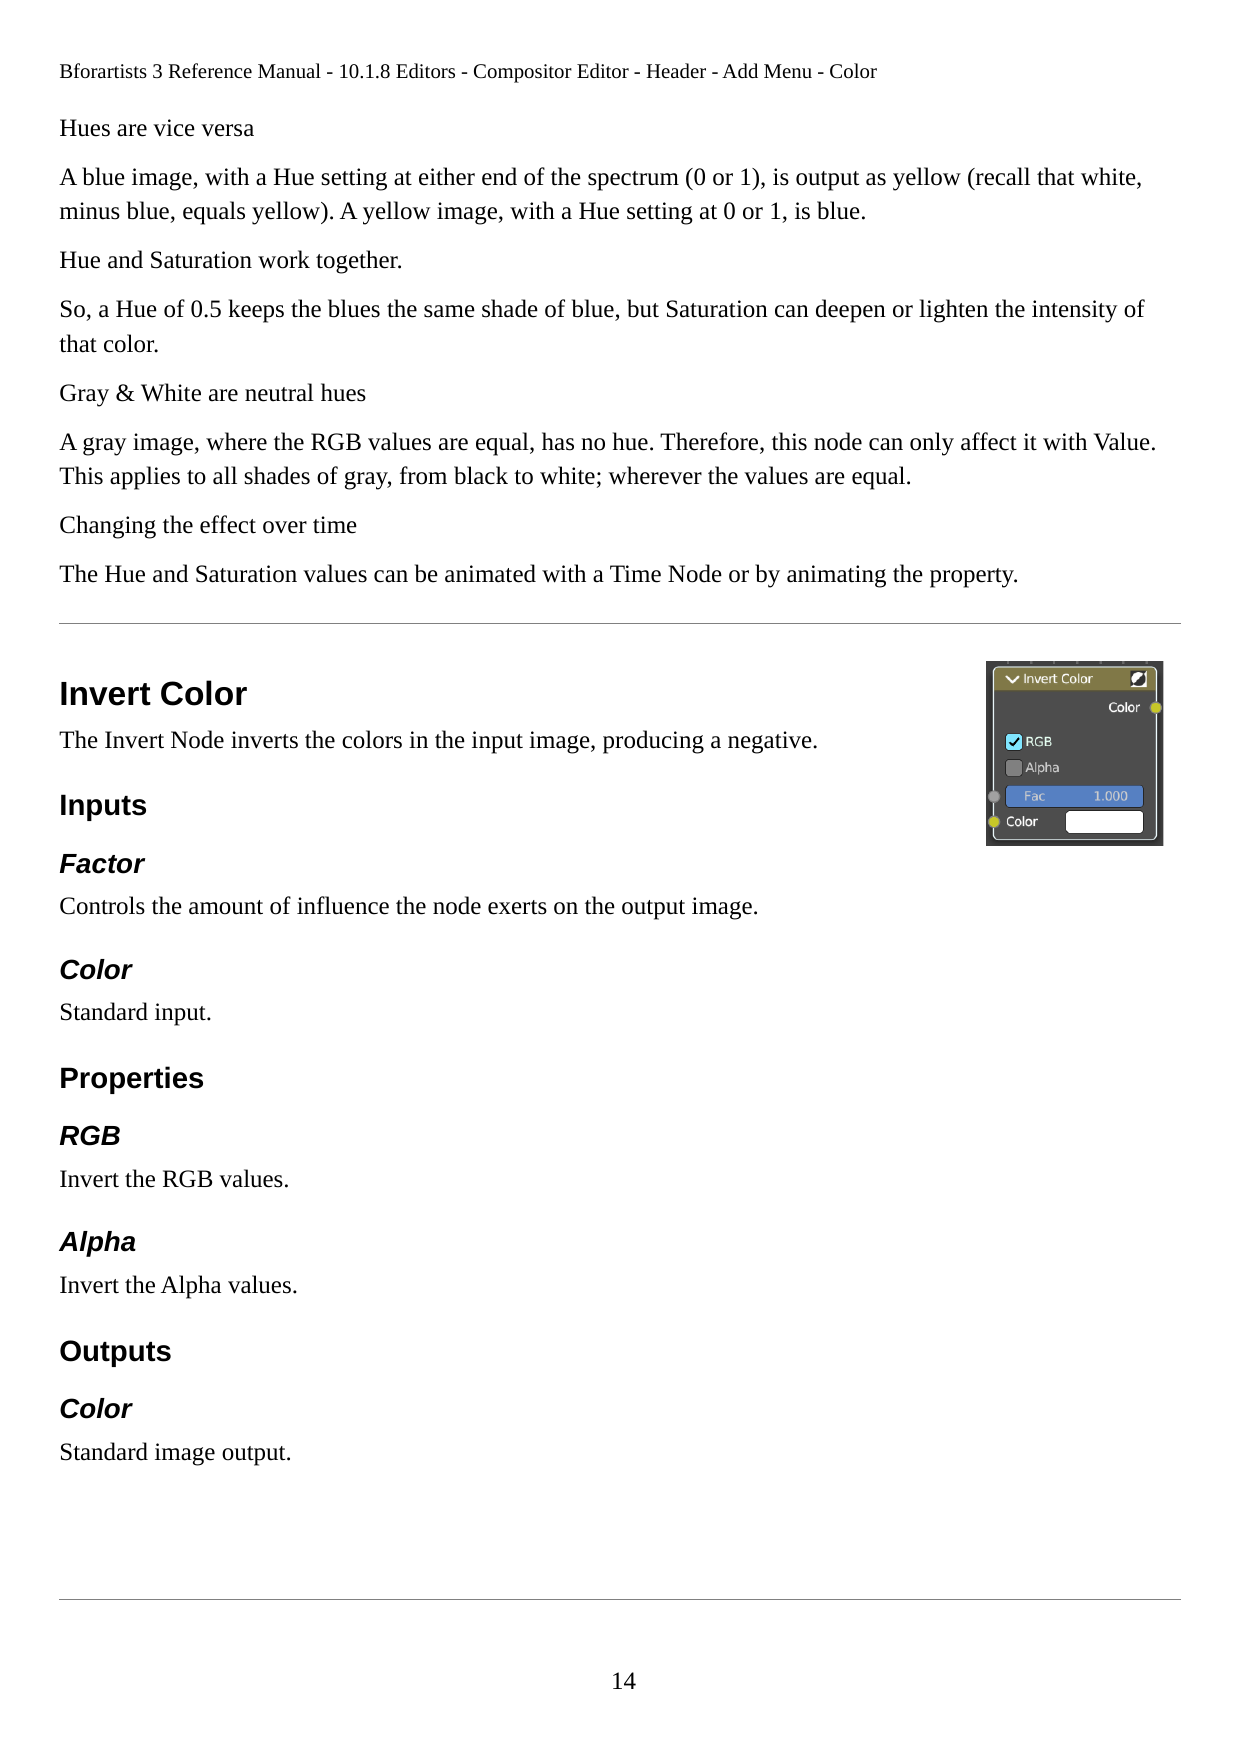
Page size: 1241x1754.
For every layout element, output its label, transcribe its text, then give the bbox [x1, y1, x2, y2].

text Controls the amount of influence the node exerts on the output image. [59, 891, 1181, 920]
subtitle Properties [59, 1061, 1181, 1095]
subtitle Factor [59, 847, 1181, 879]
subtitle Outputs [59, 1334, 1181, 1367]
text The Hue and Saturation values can be animated with a Time Node or by animating the property. [59, 559, 1181, 588]
subtitle Invert Color [59, 673, 986, 712]
picture [986, 661, 1164, 846]
subtitle Color [59, 1392, 1181, 1424]
subtitle Alpha [59, 1226, 1181, 1258]
text The Invert Node inverts the colors in the input image, producing a negative. [59, 725, 986, 753]
text A gray image, where the RGB values are equal, has no hue. Therefore, this node can only affect it with Value. This applies to all shades of gray, from black to white; wherever the values are equal. [59, 427, 1181, 490]
text Invert the RGB values. [59, 1164, 1181, 1193]
text A blue image, with a Hue setting at either end of the spectrum (0 or 1), is output as yellow (recall that white, minus blue, equals yellow). A yellow image, with a Hue setting at 0 or 1, is blue. [59, 162, 1181, 225]
text Gray & White are neutral hues [59, 378, 1181, 407]
text So, a Hue of 0.5 keeps the blues the same shade of blue, but Saturation can deepen or lighten the intensity of that color. [59, 294, 1181, 357]
text Invert the Alpha values. [59, 1270, 1181, 1299]
text Changing the effect over time [59, 510, 1181, 539]
text Hue and Saturation work together. [59, 245, 1181, 274]
text Standard input. [59, 997, 1181, 1026]
subtitle [1164, 673, 1181, 712]
subtitle Inputs [59, 788, 986, 822]
subtitle [1164, 788, 1181, 822]
text Hues are vice versa [59, 113, 1181, 141]
text Standard image output. [59, 1437, 1181, 1466]
subtitle RGB [59, 1120, 1181, 1152]
subtitle Color [59, 953, 1181, 985]
